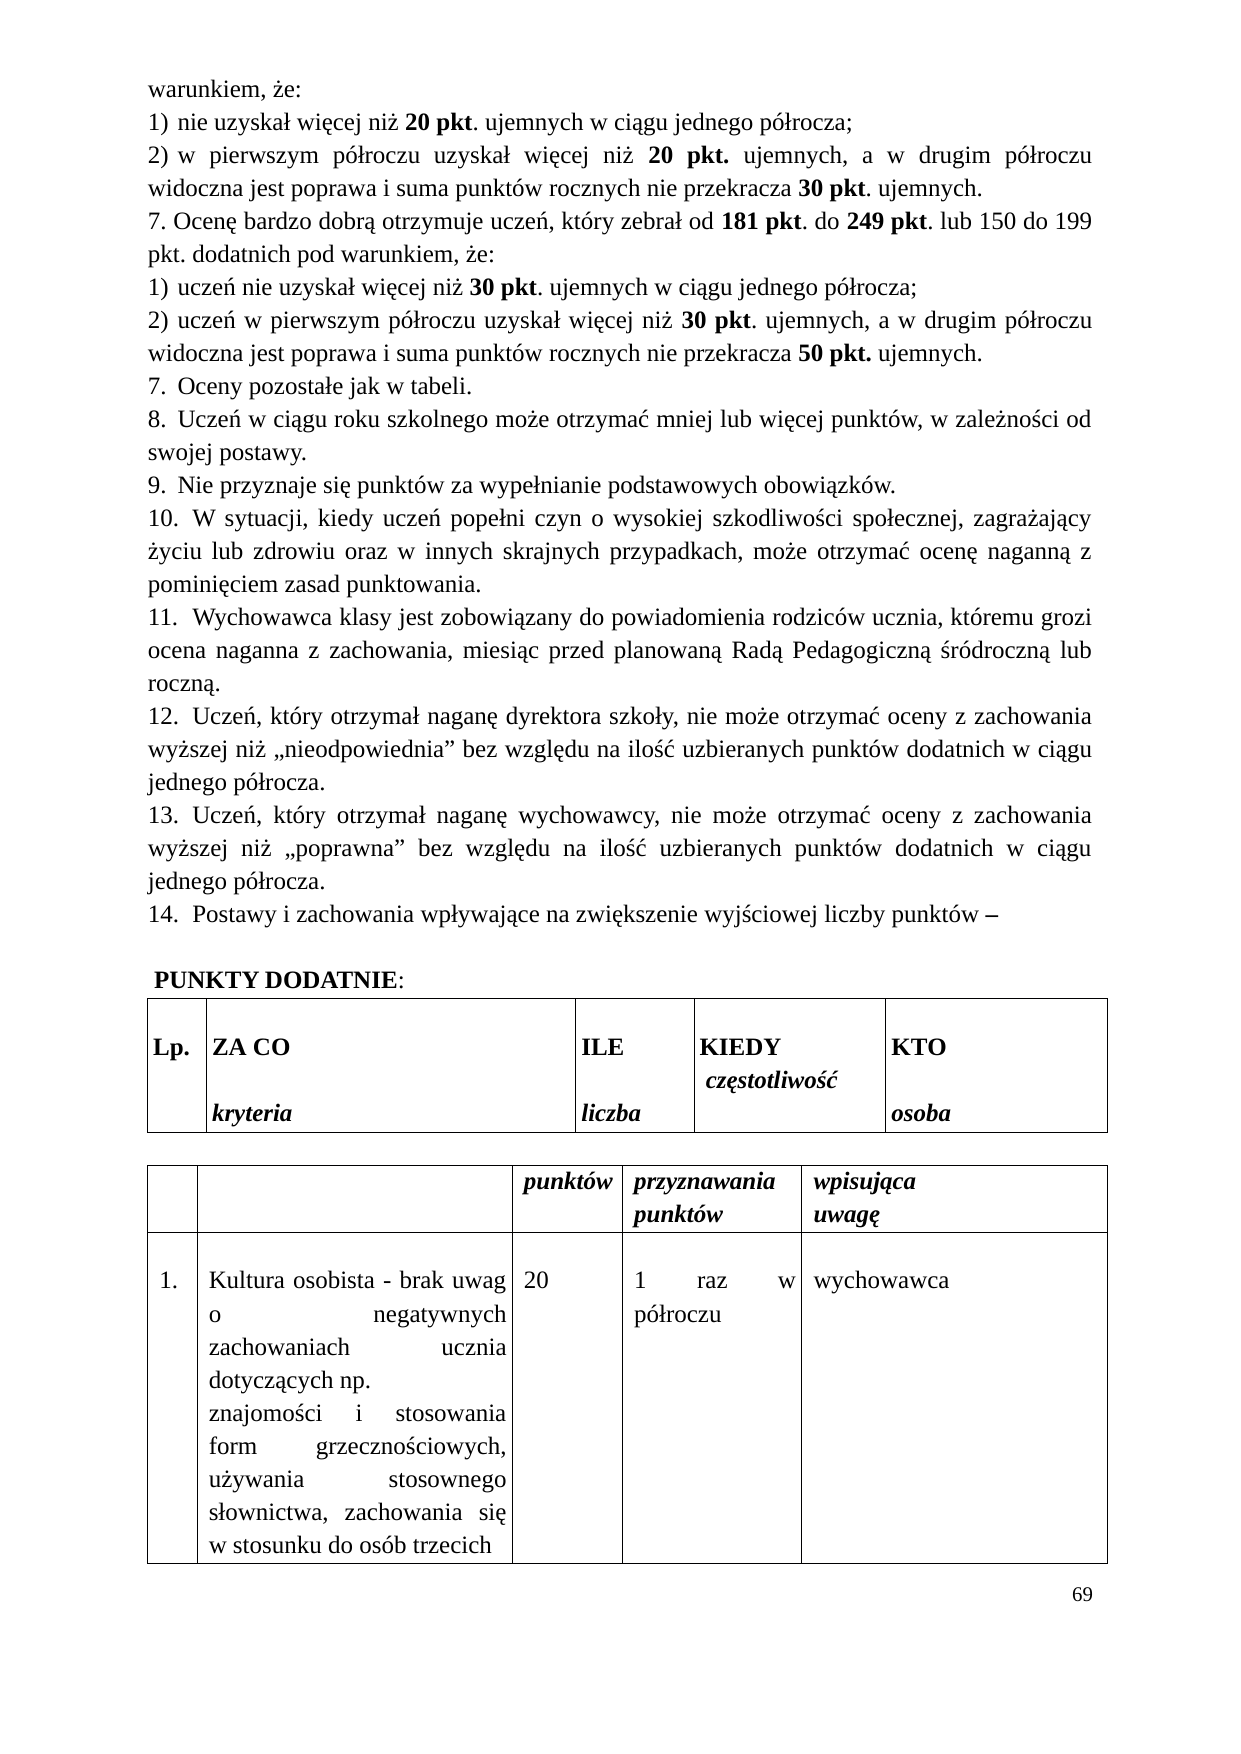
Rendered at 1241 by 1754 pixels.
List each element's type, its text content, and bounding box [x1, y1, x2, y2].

table_cell wychowawca [802, 1233, 1107, 1563]
table_header wpisująca uwagę [802, 1166, 1107, 1232]
list Oceny pozostałe jak w tabeli. [148, 371, 1093, 400]
table_header KTO osoba [886, 999, 1107, 1131]
table_cell 1 raz w półroczu [623, 1233, 801, 1563]
list Uczeń w ciągu roku szkolnego może otrzymać mniej lub więcej punktów, w zależności od swojej postawy. [148, 404, 1093, 466]
table_header Lp. [148, 999, 206, 1131]
list uczeń nie uzyskał więcej niż 30 pkt. ujemnych w ciągu jednego półrocza; [148, 272, 1093, 301]
list W sytuacji, kiedy uczeń popełni czyn o wysokiej szkodliwości społecznej, zagrażający życiu lub zdrowiu oraz w innych skrajnych przypadkach, może otrzymać ocenę naganną z pominięciem zasad punktowania. [148, 503, 1093, 598]
list nie uzyskał więcej niż 20 pkt. ujemnych w ciągu jednego półrocza; [148, 107, 1093, 136]
text 7. Ocenę bardzo dobrą otrzymuje uczeń, który zebrał od 181 pkt. do 249 pkt. lub 150 do 199 pkt. dodatnich pod warunkiem, że: [148, 206, 1093, 268]
table_header ZA CO kryteria [207, 999, 575, 1131]
list uczeń w pierwszym półroczu uzyskał więcej niż 30 pkt. ujemnych, a w drugim półroczu widoczna jest poprawa i suma punktów rocznych nie przekracza 50 pkt. ujemnych. [148, 305, 1093, 367]
table_header przyznawania punktów [623, 1166, 801, 1232]
list w pierwszym półroczu uzyskał więcej niż 20 pkt. ujemnych, a w drugim półroczu widoczna jest poprawa i suma punktów rocznych nie przekracza 30 pkt. ujemnych. [148, 140, 1093, 202]
table_header punktów [513, 1166, 622, 1232]
text warunkiem, że: [148, 74, 1093, 102]
table_header KIEDY częstotliwość [695, 999, 885, 1131]
table_cell 1. [148, 1233, 197, 1563]
list Wychowawca klasy jest zobowiązany do powiadomienia rodziców ucznia, któremu grozi ocena naganna z zachowania, miesiąc przed planowaną Radą Pedagogiczną śródroczną lub roczną. [148, 602, 1093, 697]
list Nie przyznaje się punktów za wypełnianie podstawowych obowiązków. [148, 470, 1093, 499]
table_cell Kultura osobista - brak uwag o negatywnych zachowaniach ucznia dotyczących np. znajomości i stosowania form grzecznościowych, używania stosownego słownictwa, zachowania się w stosunku do osób trzecich [198, 1233, 512, 1563]
list Postawy i zachowania wpływające na zwiększenie wyjściowej liczby punktów – [148, 899, 1093, 928]
table_cell 20 [513, 1233, 622, 1563]
table_header ILE liczba [576, 999, 694, 1131]
text PUNKTY DODATNIE: [148, 965, 1093, 994]
list Uczeń, który otrzymał naganę dyrektora szkoły, nie może otrzymać oceny z zachowania wyższej niż „nieodpowiednia” bez względu na ilość uzbieranych punktów dodatnich w ciągu jednego półrocza. [148, 701, 1093, 796]
table_header [198, 1166, 512, 1232]
table_header [148, 1166, 197, 1232]
list Uczeń, który otrzymał naganę wychowawcy, nie może otrzymać oceny z zachowania wyższej niż „poprawna” bez względu na ilość uzbieranych punktów dodatnich w ciągu jednego półrocza. [148, 800, 1093, 895]
